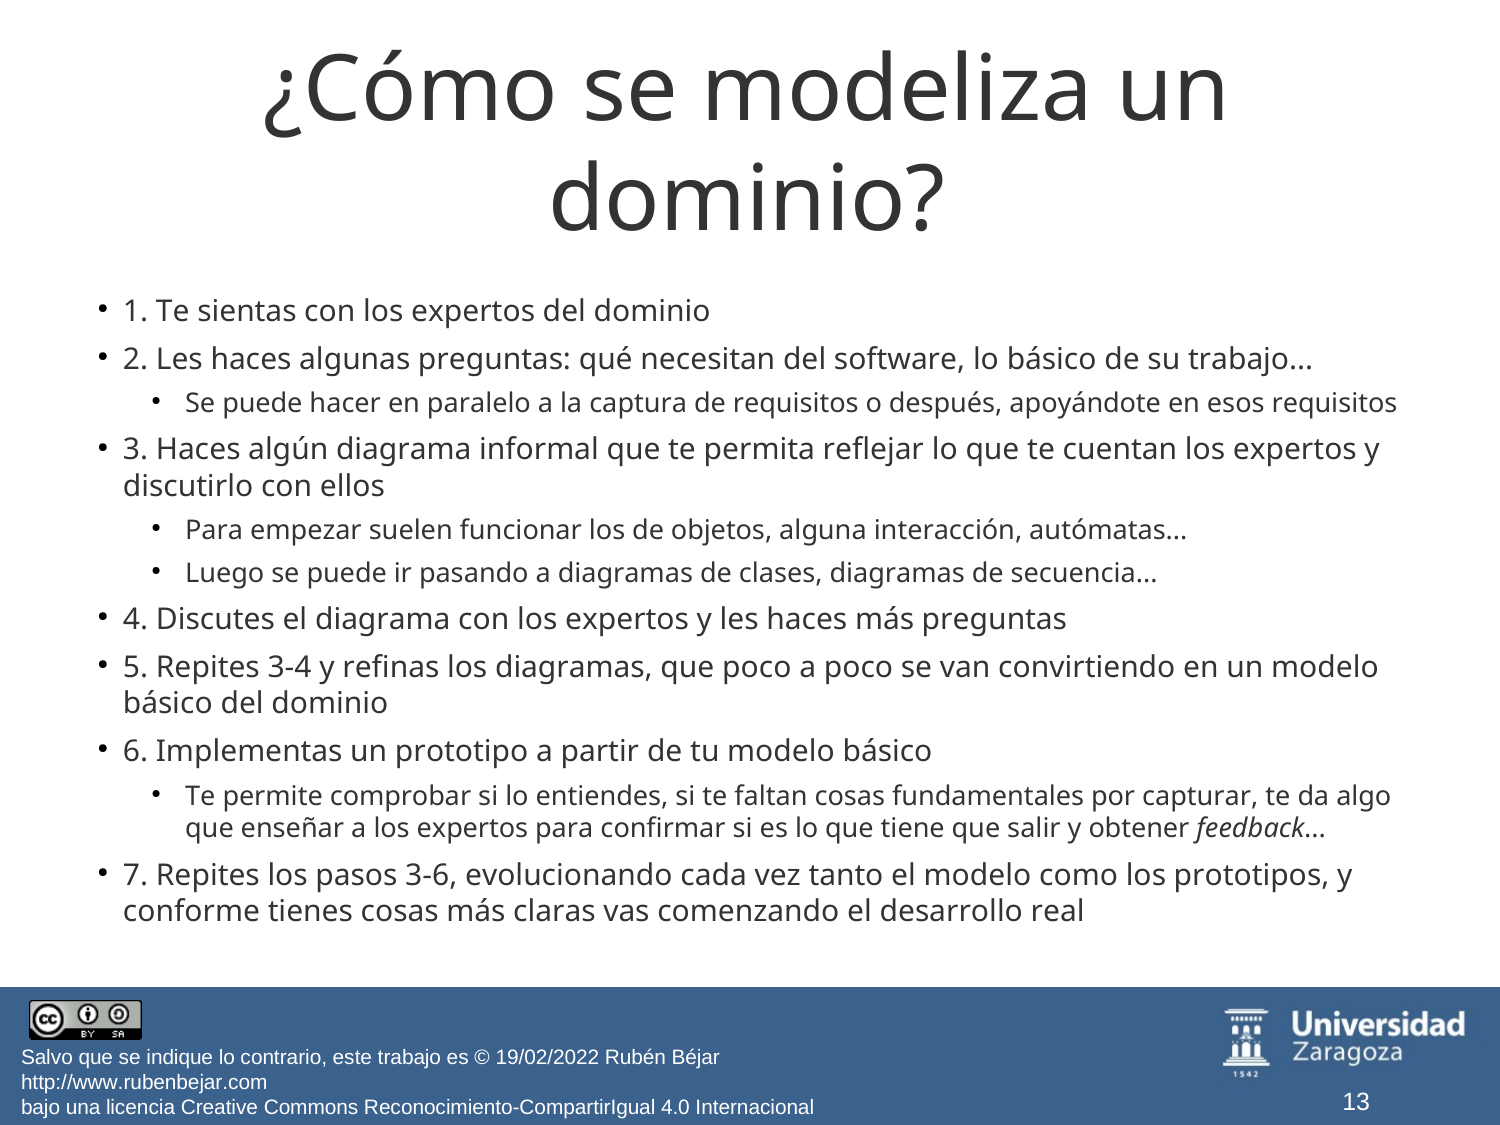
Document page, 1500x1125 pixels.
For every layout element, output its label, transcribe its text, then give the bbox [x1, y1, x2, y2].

picture [0, 987, 1500, 1125]
list 1. Te sientas con los expertos del dominio 2. Les haces algunas preguntas: qué necesitan del software, lo básico de su trabajo... Se puede hacer en paralelo a la captura de requisitos o después, apoyándote en esos requisitos 3. Haces algún diagrama informal que te permita reflejar lo que te cuentan los expertos y discutirlo con ellos Para empezar suelen funcionar los de objetos, alguna interacción, autómatas... Luego se puede ir pasando a diagramas de clases, diagramas de secuencia... 4. Discutes el diagrama con los expertos y les haces más preguntas 5. Repites 3-4 y refinas los diagramas, que poco a poco se van convirtiendo en un modelo básico del dominio 6. Implementas un prototipo a partir de tu modelo básico Te permite comprobar si lo entiendes, si te faltan cosas fundamentales por capturar, te da algo que enseñar a los expertos para confirmar si es lo que tiene que salir y obtener feedback... 7. Repites los pasos 3-6, evolucionando cada vez tanto el modelo como los prototipos, y conforme tienes cosas más claras vas comenzando el desarrollo real [82, 283, 1418, 957]
title ¿Cómo se modeliza un dominio? [74, 21, 1420, 257]
